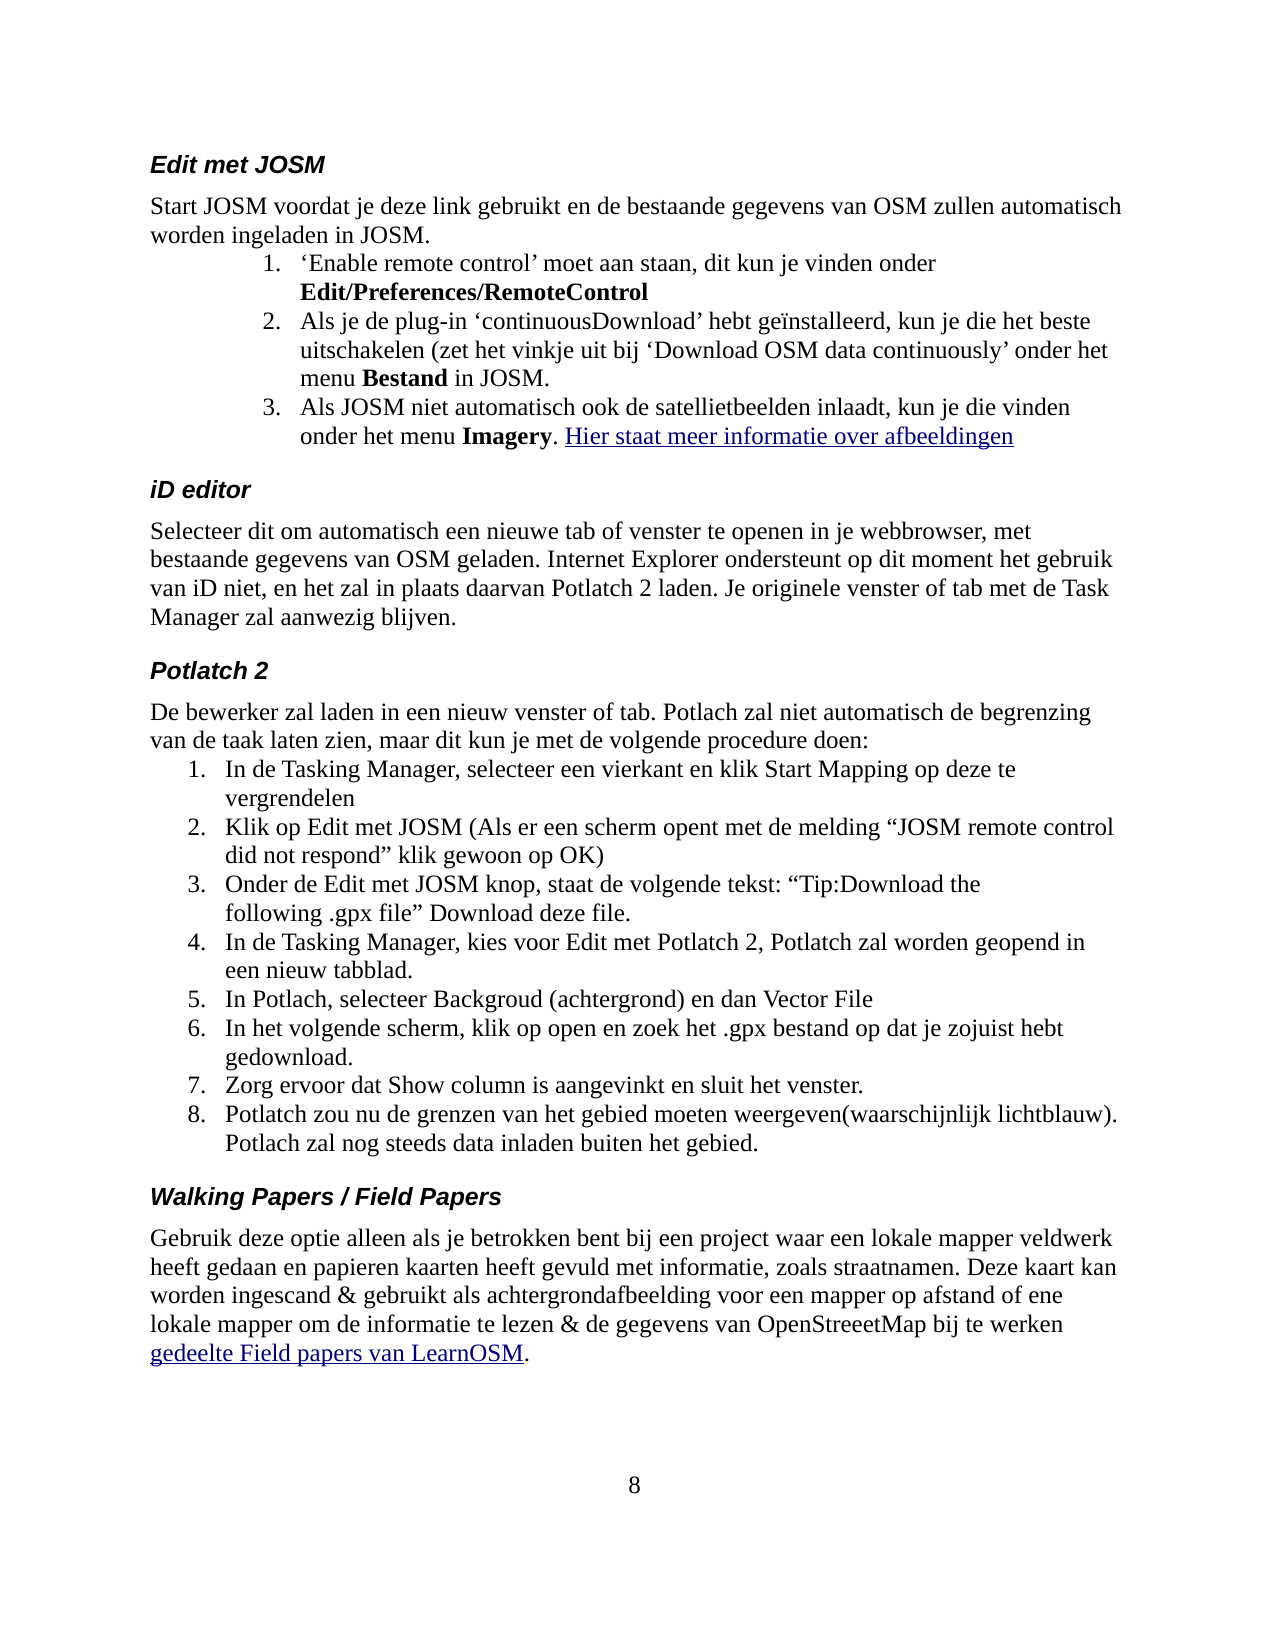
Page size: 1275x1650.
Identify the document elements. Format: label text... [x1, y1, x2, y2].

subtitle Edit met JOSM [150, 150, 1125, 178]
subtitle iD editor [150, 475, 1125, 503]
subtitle Walking Papers / Field Papers [150, 1182, 1125, 1210]
text Start JOSM voordat je deze link gebruikt en de bestaande gegevens van OSM zullen automatisch worden ingeladen in JOSM. [150, 191, 1125, 248]
list Potlatch zou nu de grenzen van het gebied moeten weergeven(waarschijnlijk lichtblauw). Potlach zal nog steeds data inladen buiten het gebied. [187, 1099, 1125, 1157]
list Klik op Edit met JOSM (Als er een scherm opent met de melding “JOSM remote control did not respond” klik gewoon op OK) [187, 812, 1125, 869]
list In het volgende scherm, klik op open en zoek het .gpx bestand op dat je zojuist hebt gedownload. [187, 1013, 1125, 1071]
list In de Tasking Manager, selecteer een vierkant en klik Start Mapping op deze te vergrendelen [187, 754, 1125, 812]
list Als je de plug-in ‘continuousDownload’ hebt geïnstalleerd, kun je die het beste uitschakelen (zet het vinkje uit bij ‘Download OSM data continuously’ onder het menu Bestand in JOSM. [262, 306, 1125, 392]
text De bewerker zal laden in een nieuw venster of tab. Potlach zal niet automatisch de begrenzing van de taak laten zien, maar dit kun je met de volgende procedure doen: [150, 697, 1125, 754]
list ‘Enable remote control’ moet aan staan, dit kun je vinden onder Edit/Preferences/RemoteControl [262, 248, 1125, 306]
list Zorg ervoor dat Show column is aangevinkt en sluit het venster. [187, 1071, 1125, 1099]
subtitle Potlatch 2 [150, 656, 1125, 684]
text Gebruik deze optie alleen als je betrokken bent bij een project waar een lokale mapper veldwerk heeft gedaan en papieren kaarten heeft gevuld met informatie, zoals straatnamen. Deze kaart kan worden ingescand & gebruikt als achtergrondafbeelding voor een mapper op afstand of ene lokale mapper om de informatie te lezen & de gegevens van OpenStreeetMap bij te werken gedeelte Field papers van LearnOSM. [150, 1223, 1125, 1367]
text Selecteer dit om automatisch een nieuwe tab of venster te openen in je webbrowser, met bestaande gegevens van OSM geladen. Internet Explorer ondersteunt op dit moment het gebruik van iD niet, en het zal in plaats daarvan Potlatch 2 laden. Je originele venster of tab met de Task Manager zal aanwezig blijven. [150, 516, 1125, 631]
list Onder de Edit met JOSM knop, staat de volgende tekst: “Tip:Download the following .gpx file” Download deze file. [187, 869, 1125, 927]
list In de Tasking Manager, kies voor Edit met Potlatch 2, Potlatch zal worden geopend in een nieuw tabblad. [187, 927, 1125, 984]
list Als JOSM niet automatisch ook de satellietbeelden inlaadt, kun je die vinden onder het menu Imagery. Hier staat meer informatie over afbeeldingen [262, 392, 1125, 450]
list In Potlach, selecteer Backgroud (achtergrond) en dan Vector File [187, 984, 1125, 1013]
